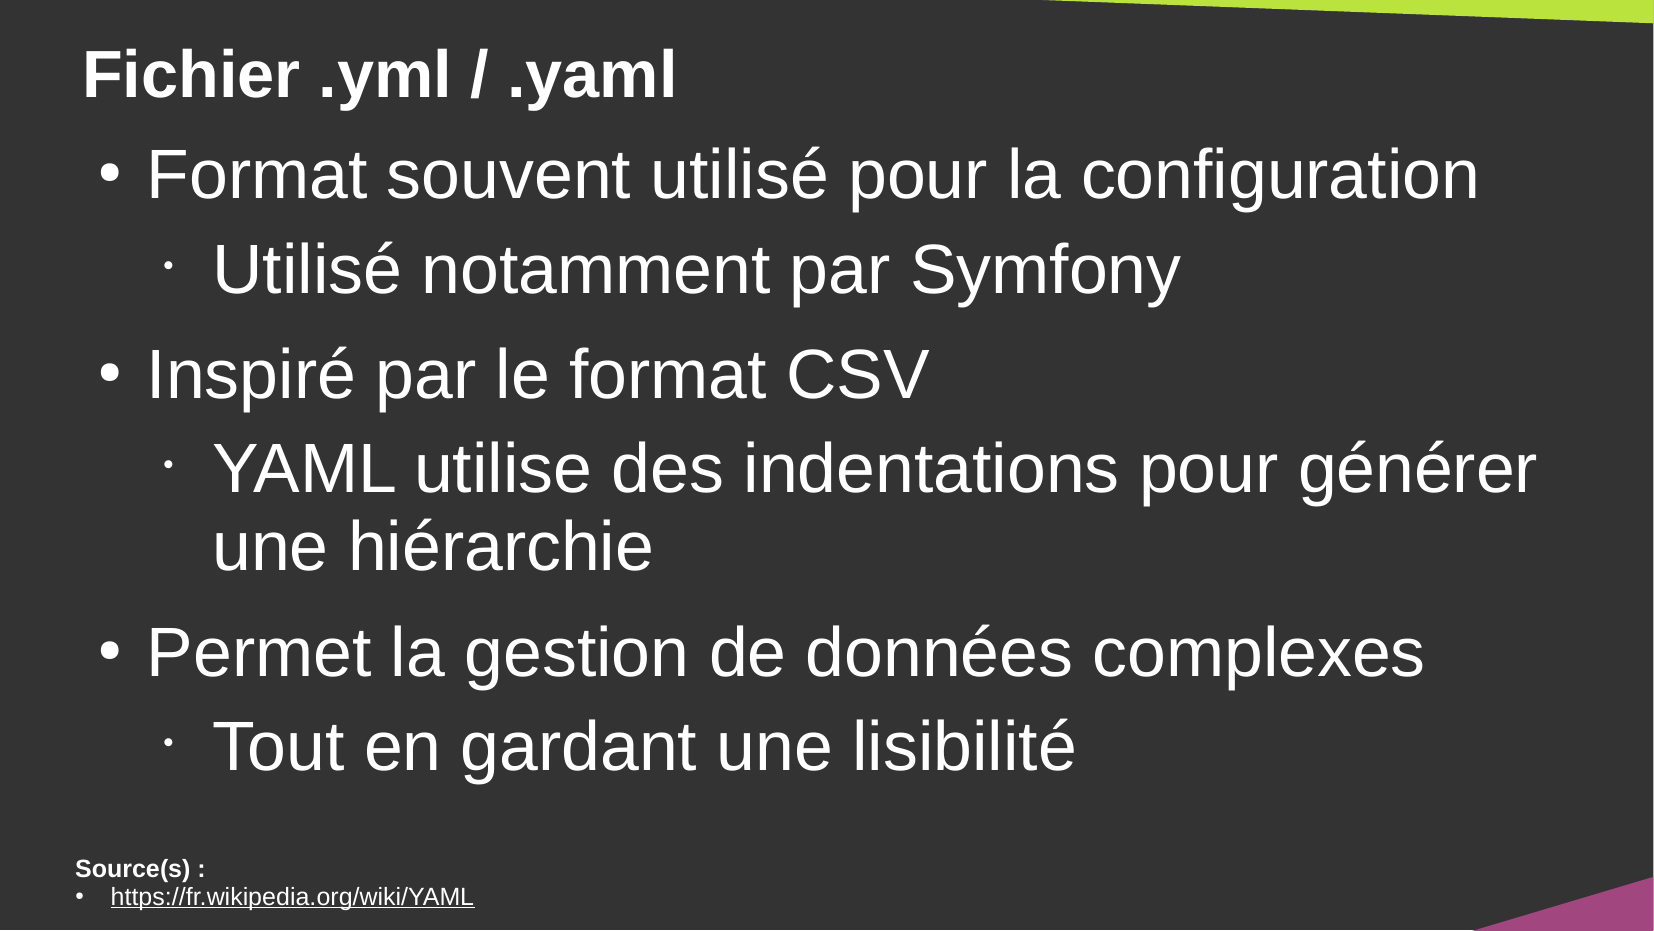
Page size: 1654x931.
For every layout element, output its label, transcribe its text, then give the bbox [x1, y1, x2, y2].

text_box [1042, 0, 1654, 24]
title Fichier .yml / .yaml [82, 37, 1123, 119]
text_box [1471, 876, 1654, 931]
text_box Source(s) : https://fr.wikipedia.org/wiki/YAML [60, 809, 1546, 919]
list Format souvent utilisé pour la configuration Utilisé notamment par Symfony Inspiré par le format CSV YAML utilise des indentations pour générer une hiérarchie Permet la gestion de données complexes Tout en gardant une lisibilité [80, 135, 1560, 792]
